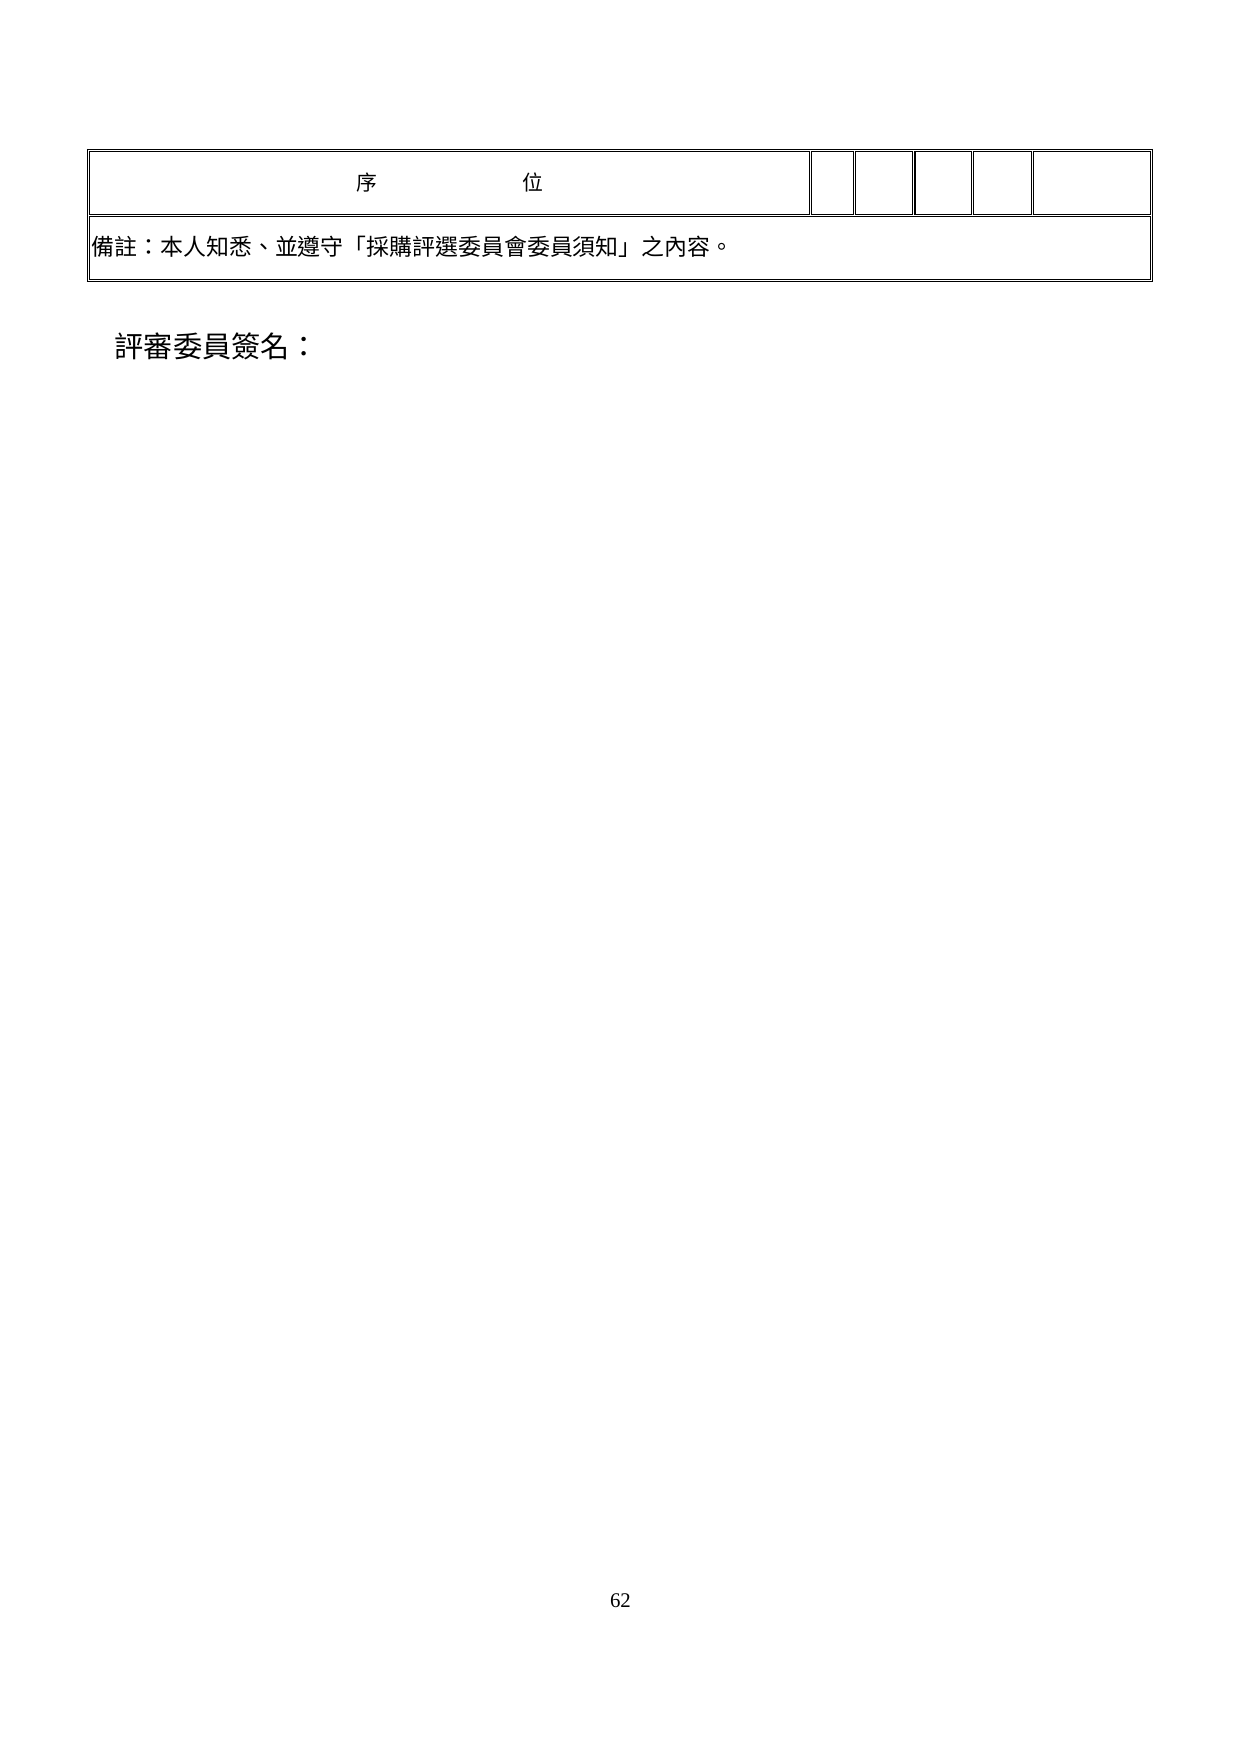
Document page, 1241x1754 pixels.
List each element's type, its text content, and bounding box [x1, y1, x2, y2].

table_cell [916, 152, 971, 214]
table_cell [856, 152, 912, 214]
table_cell 序 位 [90, 152, 809, 214]
table_cell [1034, 152, 1150, 214]
text 評審委員簽名： [114, 303, 1122, 365]
table_cell [974, 152, 1031, 214]
table_cell 備註：本人知悉、並遵守「採購評選委員會委員須知」之內容。 [90, 217, 1150, 279]
table_cell [812, 152, 853, 214]
